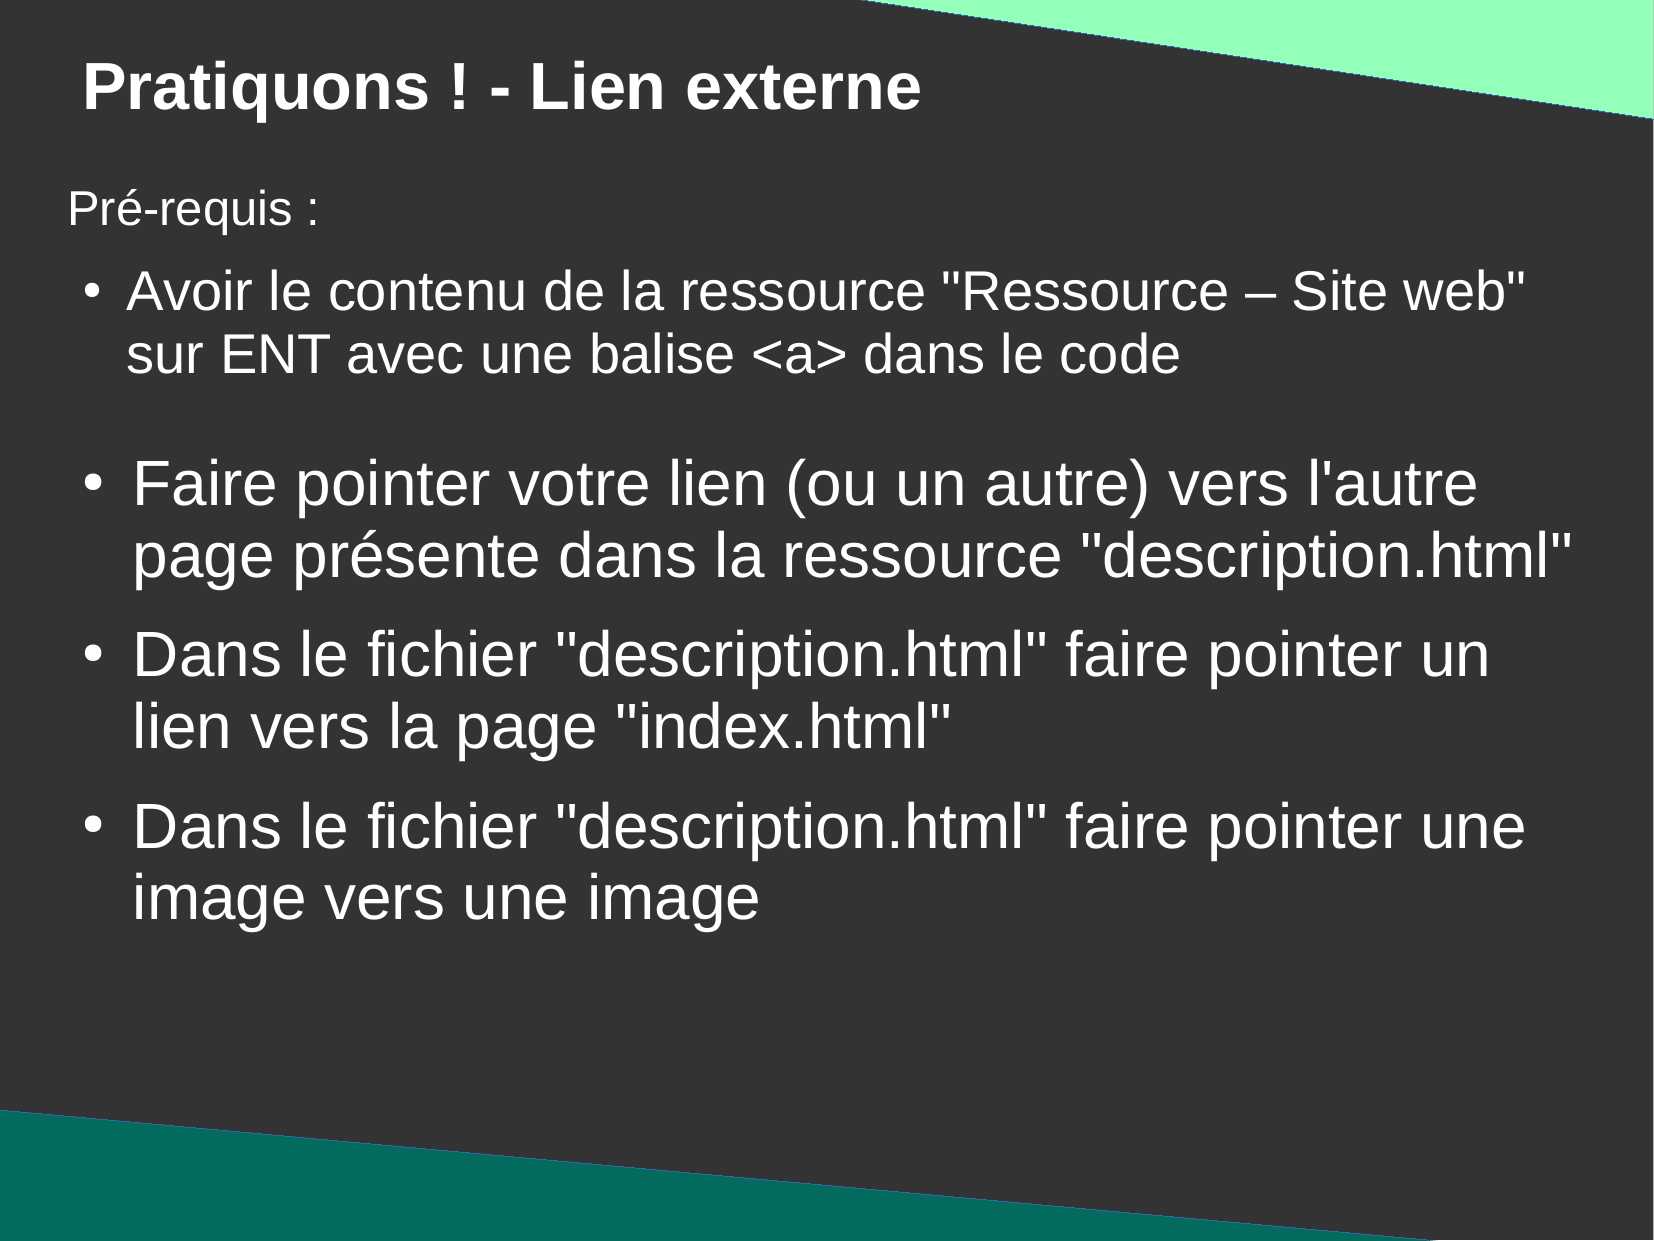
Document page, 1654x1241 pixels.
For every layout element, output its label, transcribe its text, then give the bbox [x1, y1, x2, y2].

list Pré-requis : Avoir le contenu de la ressource "Ressource – Site web" sur ENT avec une balise <a> dans le code [67, 180, 1607, 390]
text_box [861, 0, 1654, 120]
list Faire pointer votre lien (ou un autre) vers l'autre page présente dans la ressource "description.html" Dans le fichier "description.html" faire pointer un lien vers la page "index.html" Dans le fichier "description.html" faire pointer une image vers une image [64, 447, 1589, 1004]
title Pratiquons ! - Lien externe [82, 49, 1630, 199]
